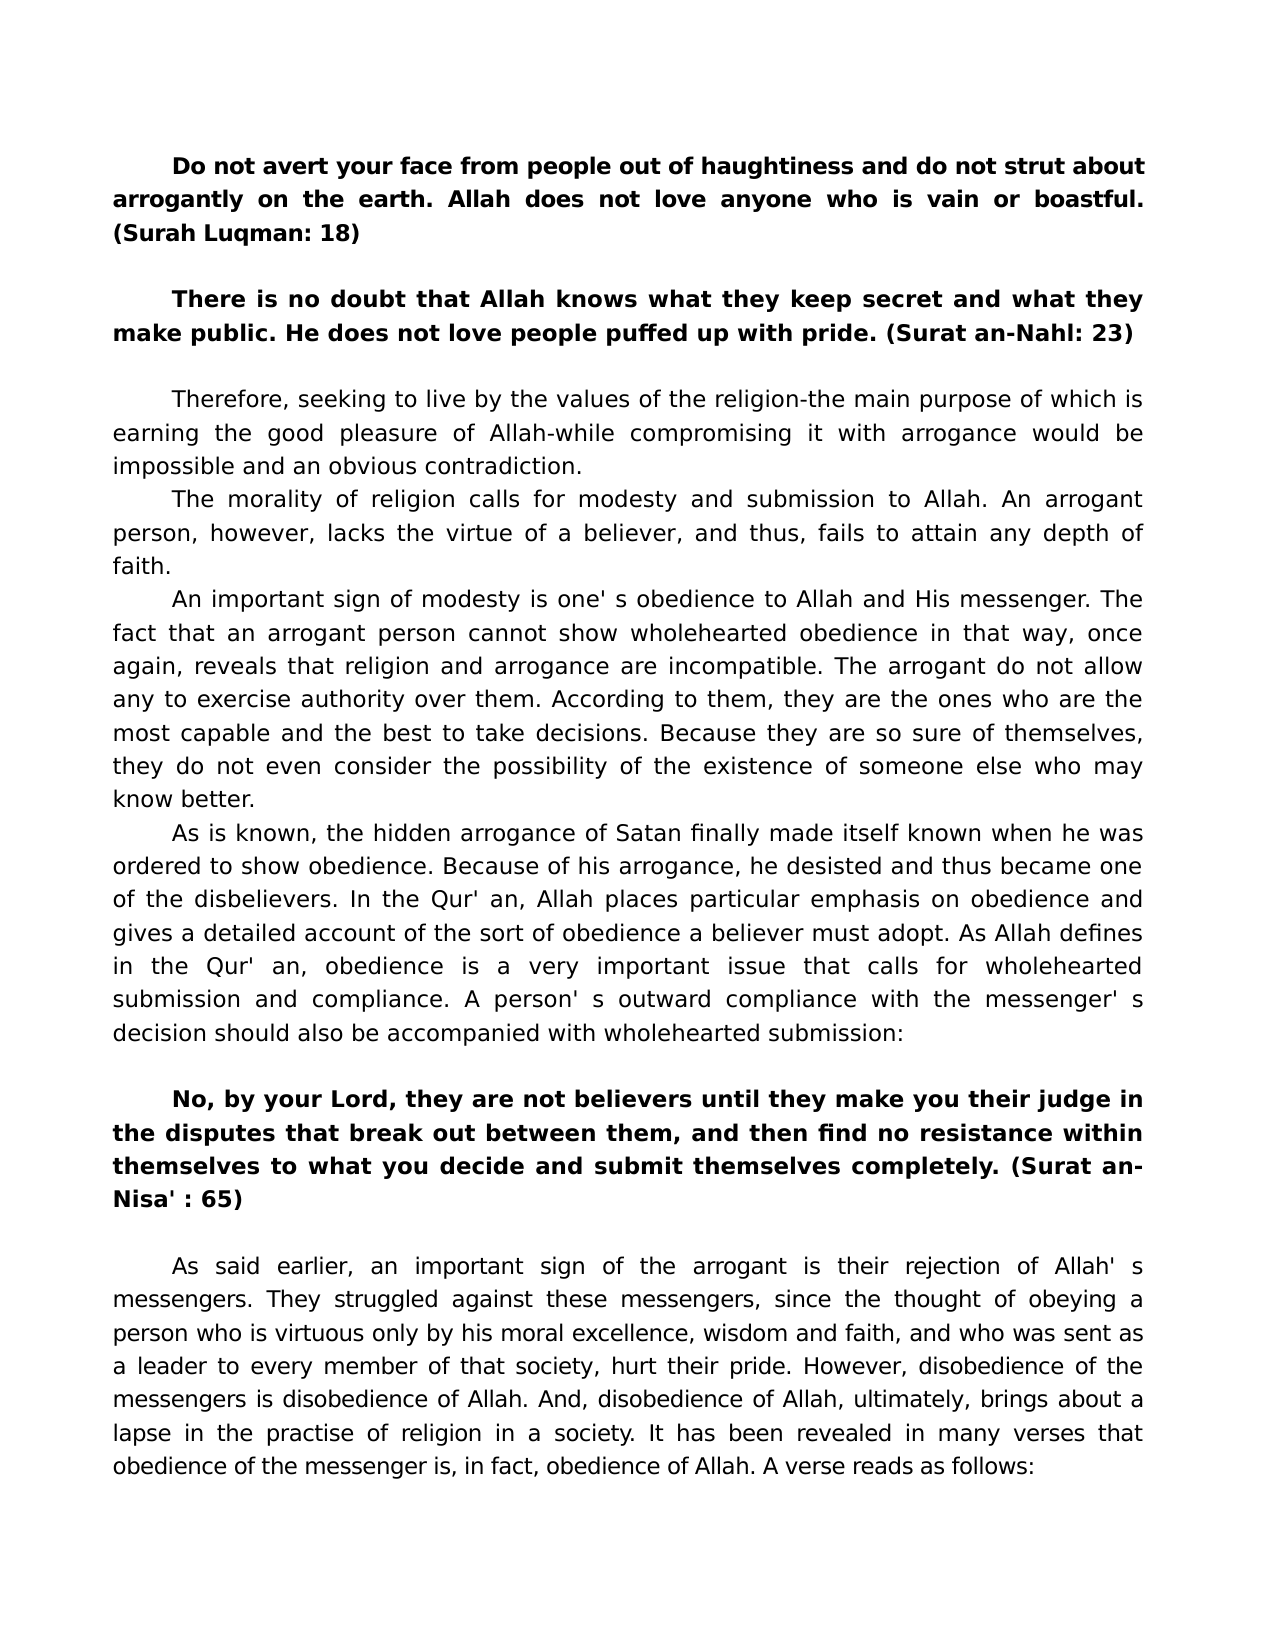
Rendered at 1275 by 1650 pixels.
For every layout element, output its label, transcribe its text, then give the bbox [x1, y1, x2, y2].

text There is no doubt that Allah knows what they keep secret and what they make public. He does not love people puffed up with pride. (Surat an-Nahl: 23) [112, 281, 1145, 348]
text An important sign of modesty is one' s obedience to Allah and His messenger. The fact that an arrogant person cannot show wholehearted obedience in that way, once again, reveals that religion and arrogance are incompatible. The arrogant do not allow any to exercise authority over them. According to them, they are the ones who are the most capable and the best to take decisions. Because they are so sure of themselves, they do not even consider the possibility of the existence of someone else who may know better. [112, 581, 1145, 814]
text As said earlier, an important sign of the arrogant is their rejection of Allah' s messengers. They struggled against these messengers, since the thought of obeying a person who is virtuous only by his moral excellence, wisdom and faith, and who was sent as a leader to every member of that society, hurt their pride. However, disobedience of the messengers is disobedience of Allah. And, disobedience of Allah, ultimately, brings about a lapse in the practise of religion in a society. It has been revealed in many verses that obedience of the messenger is, in fact, obedience of Allah. A verse reads as follows: [112, 1248, 1145, 1481]
text Do not avert your face from people out of haughtiness and do not strut about arrogantly on the earth. Allah does not love anyone who is vain or boastful. (Surah Luqman: 18) [112, 148, 1145, 248]
text As is known, the hidden arrogance of Satan finally made itself known when he was ordered to show obedience. Because of his arrogance, he desisted and thus became one of the disbelievers. In the Qur' an, Allah places particular emphasis on obedience and gives a detailed account of the sort of obedience a believer must adopt. As Allah defines in the Qur' an, obedience is a very important issue that calls for wholehearted submission and compliance. A person' s outward compliance with the messenger' s decision should also be accompanied with wholehearted submission: [112, 814, 1145, 1048]
text Therefore, seeking to live by the values of the religion-the main purpose of which is earning the good pleasure of Allah-while compromising it with arrogance would be impossible and an obvious contradiction. [112, 381, 1145, 481]
text The morality of religion calls for modesty and submission to Allah. An arrogant person, however, lacks the virtue of a believer, and thus, fails to attain any depth of faith. [112, 481, 1145, 581]
text No, by your Lord, they are not believers until they make you their judge in the disputes that break out between them, and then find no resistance within themselves to what you decide and submit themselves completely. (Surat an-Nisa' : 65) [112, 1081, 1145, 1214]
